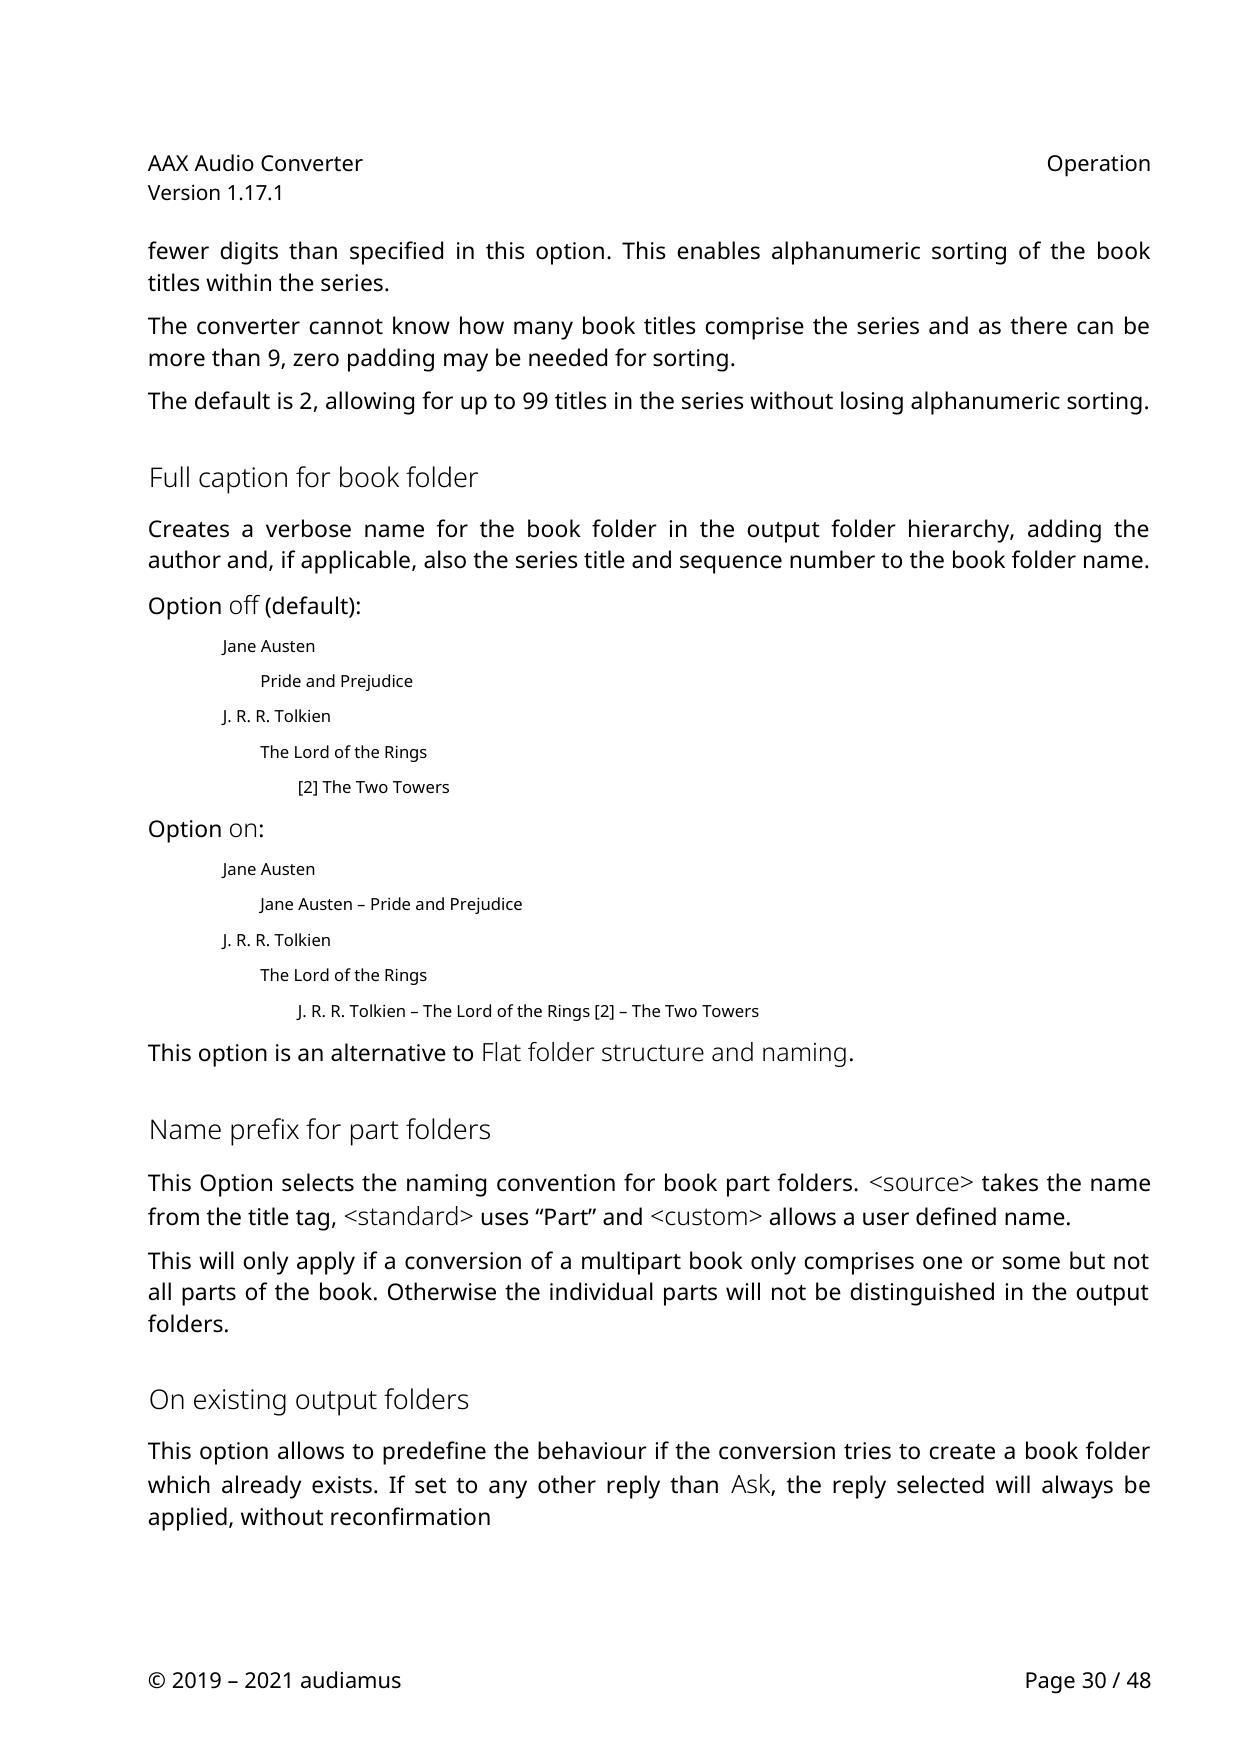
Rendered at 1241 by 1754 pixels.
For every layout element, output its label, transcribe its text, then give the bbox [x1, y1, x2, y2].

list J. R. R. Tolkien [185, 705, 1152, 728]
list Jane Austen [185, 857, 1152, 880]
text Option on: [148, 811, 1152, 845]
subtitle On existing output folders [142, 1381, 1152, 1417]
text This Option selects the naming convention for book part folders. <source> takes the name from the title tag, <standard> uses “Part” and <custom> allows a user defined name. [148, 1165, 1152, 1233]
list The Lord of the Rings [223, 740, 1152, 763]
text This option is an alternative to Flat folder structure and naming. [148, 1034, 1152, 1068]
list Pride and Prejudice [223, 669, 1152, 692]
list J. R. R. Tolkien [185, 928, 1152, 951]
text The converter cannot know how many book titles comprise the series and as there can be more than 9, zero padding may be needed for sorting. [148, 310, 1152, 373]
text Creates a verbose name for the book folder in the output folder hierarchy, adding the author and, if applicable, also the series title and sequence number to the book folder name. [148, 513, 1152, 575]
list Jane Austen [185, 634, 1152, 657]
text Option off (default): [148, 588, 1152, 622]
list Jane Austen – Pride and Prejudice [223, 893, 1152, 916]
list J. R. R. Tolkien – The Lord of the Rings [2] – The Two Towers [260, 999, 1152, 1022]
subtitle Name prefix for part folders [142, 1110, 1152, 1147]
subtitle Full caption for book folder [142, 458, 1152, 495]
text fewer digits than specified in this option. This enables alphanumeric sorting of the book titles within the series. [148, 235, 1152, 298]
text This will only apply if a conversion of a multipart book only comprises one or some but not all parts of the book. Otherwise the individual parts will not be distinguished in the output folders. [148, 1245, 1152, 1339]
text The default is 2, allowing for up to 99 titles in the series without losing alphanumeric sorting. [148, 385, 1152, 416]
list [2] The Two Towers [260, 776, 1152, 799]
text This option allows to predefine the behaviour if the conversion tries to create a book folder which already exists. If set to any other reply than Ask, the reply selected will always be applied, without reconfirmation [148, 1435, 1152, 1532]
list The Lord of the Rings [223, 964, 1152, 987]
